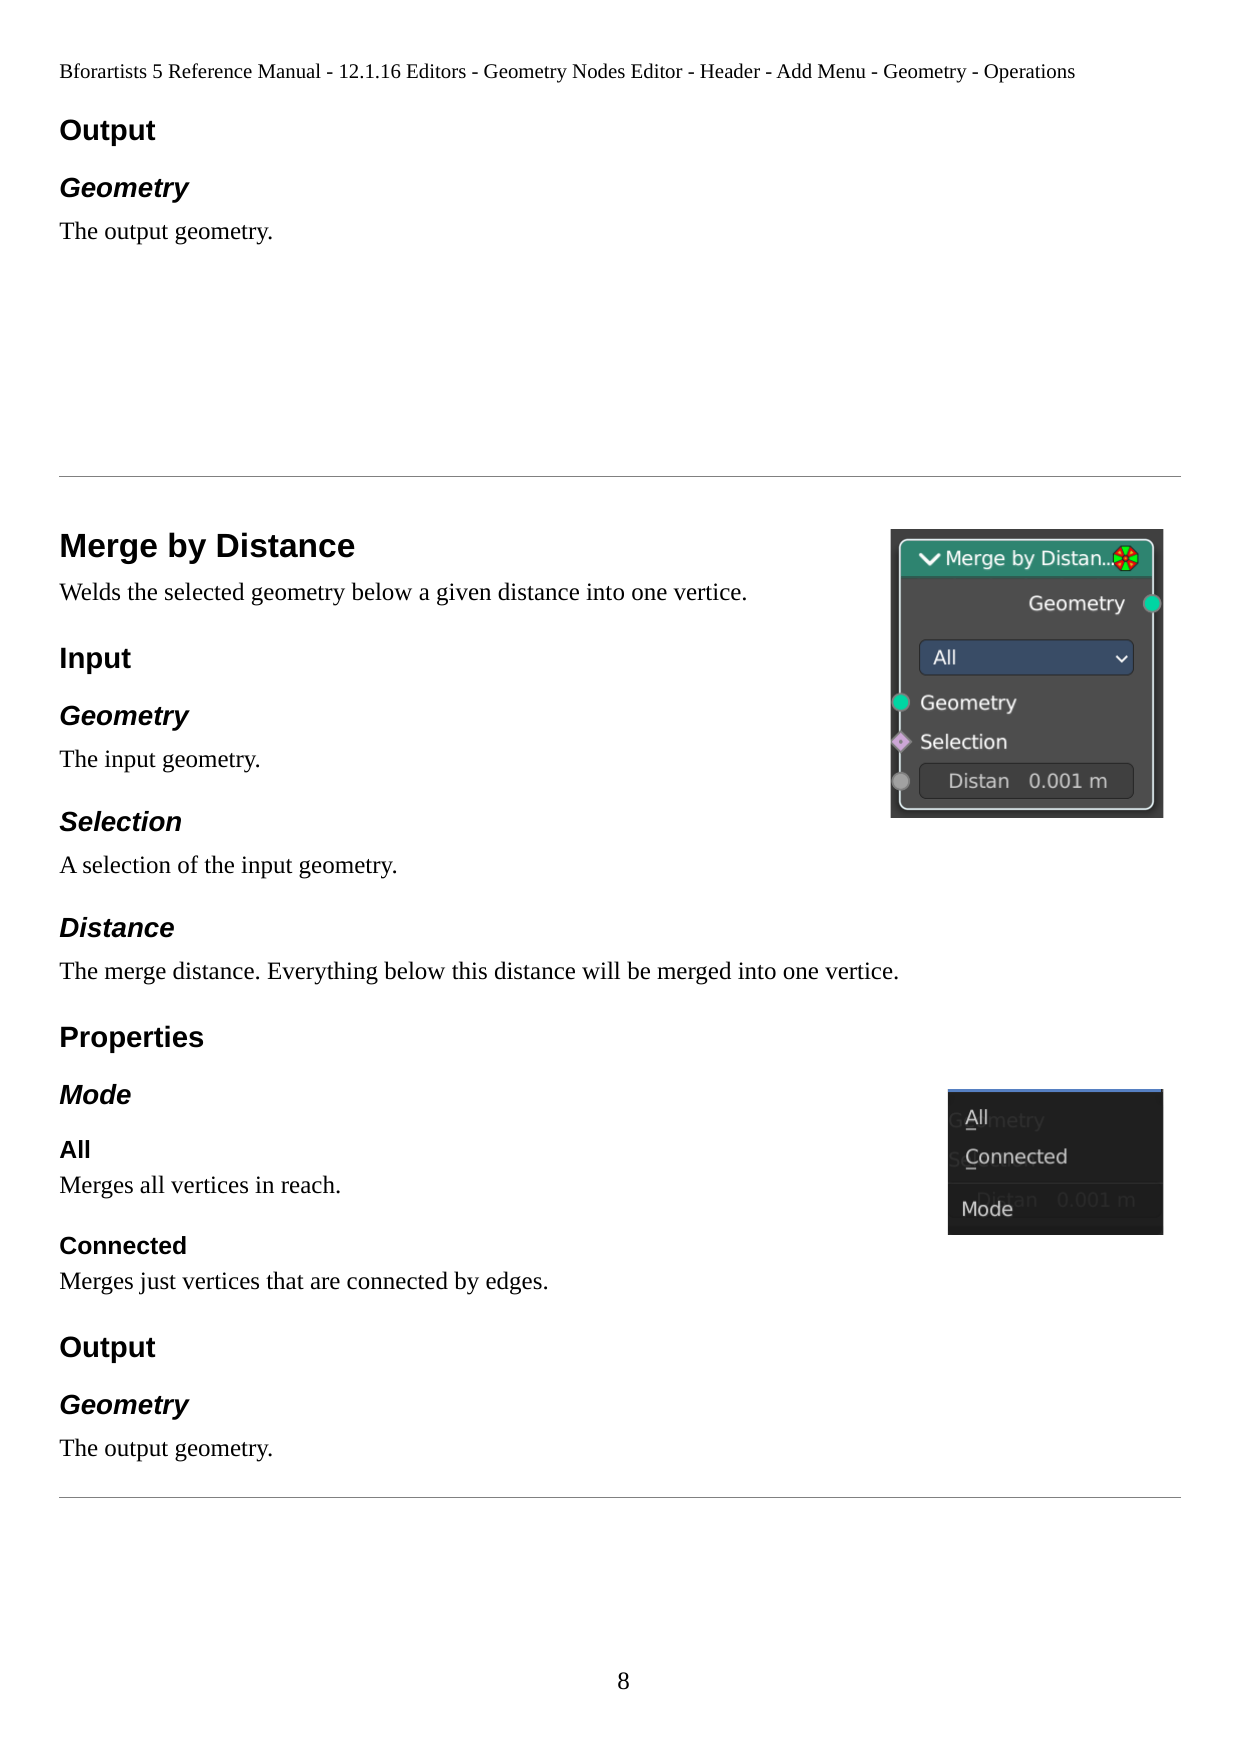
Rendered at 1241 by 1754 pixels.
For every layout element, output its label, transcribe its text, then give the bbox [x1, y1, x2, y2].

text A selection of the input geometry. [59, 850, 1181, 879]
text The output geometry. [59, 1433, 1181, 1462]
subtitle Mode [59, 1078, 1181, 1110]
text The output geometry. [59, 216, 1181, 244]
text [1164, 744, 1181, 773]
subtitle [1164, 641, 1181, 674]
picture [947, 1089, 1164, 1235]
subtitle Geometry [59, 171, 1181, 203]
text The merge distance. Everything below this distance will be merged into one vertice. [59, 956, 1181, 984]
text Merges all vertices in reach. [59, 1170, 947, 1199]
text The input geometry. [59, 744, 890, 773]
text Merges just vertices that are connected by edges. [59, 1266, 1181, 1295]
text Welds the selected geometry below a given distance into one vertice. [59, 577, 890, 606]
subtitle Output [59, 113, 1181, 146]
subtitle Merge by Distance [59, 526, 1181, 565]
subtitle [1164, 1135, 1181, 1164]
subtitle Selection [59, 806, 1181, 837]
subtitle Distance [59, 911, 1181, 943]
subtitle Geometry [59, 1389, 1181, 1421]
subtitle Geometry [59, 699, 890, 731]
subtitle Connected [59, 1231, 1181, 1260]
subtitle All [59, 1135, 947, 1164]
subtitle Output [59, 1330, 1181, 1364]
subtitle Properties [59, 1019, 1181, 1053]
picture [890, 529, 1164, 818]
subtitle Input [59, 641, 890, 674]
subtitle [1164, 699, 1181, 731]
